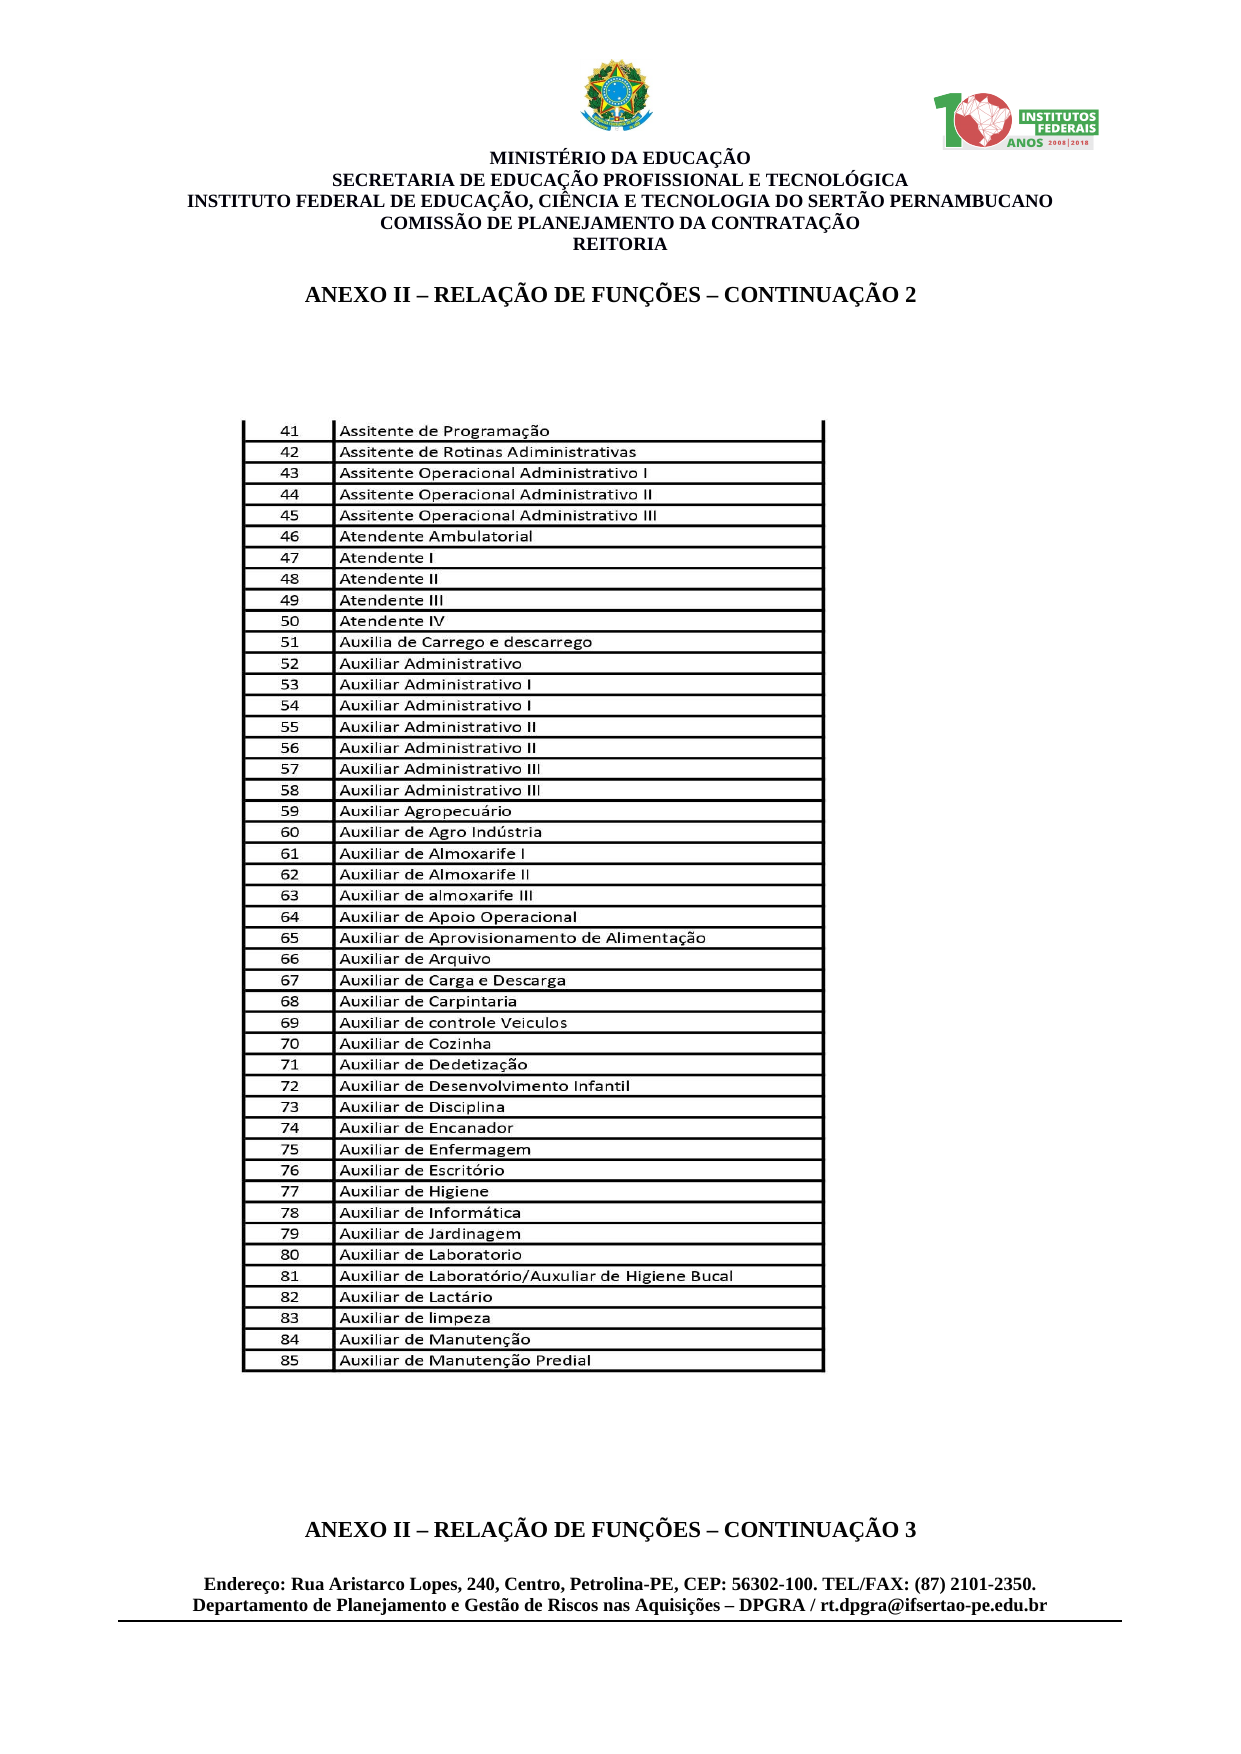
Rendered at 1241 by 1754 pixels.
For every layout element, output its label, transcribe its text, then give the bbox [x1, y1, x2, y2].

text ANEXO II – RELAÇÃO DE FUNÇÕES – CONTINUAÇÃO 2 [118, 281, 1103, 307]
picture [579, 58, 654, 132]
picture [152, 347, 1130, 1456]
picture [933, 93, 1099, 150]
text ANEXO II – RELAÇÃO DE FUNÇÕES – CONTINUAÇÃO 3 [118, 1516, 1103, 1542]
